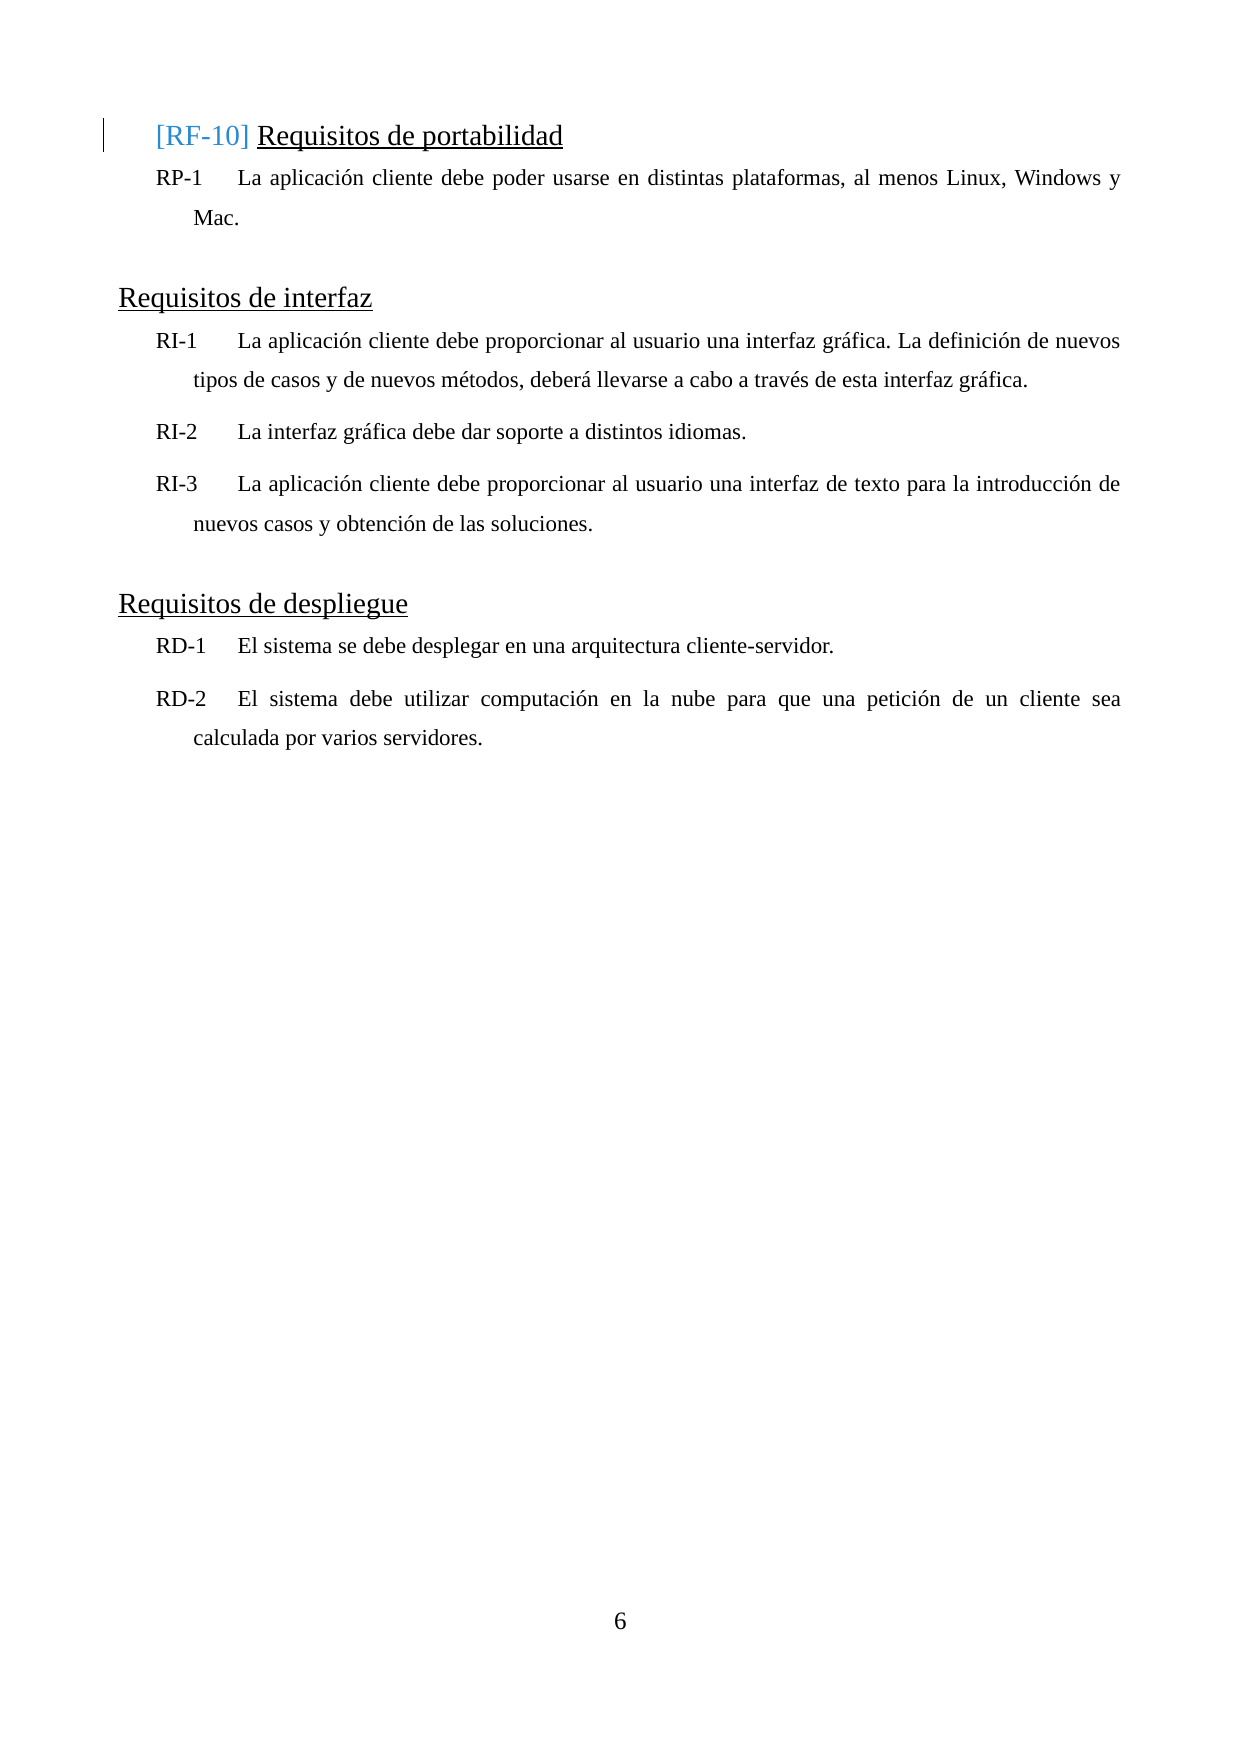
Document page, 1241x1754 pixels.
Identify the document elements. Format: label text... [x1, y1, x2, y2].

list La aplicación cliente debe proporcionar al usuario una interfaz de texto para la introducción de nuevos casos y obtención de las soluciones. [156, 470, 1122, 536]
subtitle Requisitos de despliegue [118, 587, 1122, 620]
list La aplicación cliente debe poder usarse en distintas plataformas, al menos Linux, Windows y Mac. [156, 164, 1122, 230]
list La interfaz gráfica debe dar soporte a distintos idiomas. [156, 418, 1122, 444]
list El sistema se debe desplegar en una arquitectura cliente-servidor. [156, 633, 1122, 659]
list Requisitos de portabilidad [156, 118, 1122, 152]
list El sistema debe utilizar computación en la nube para que una petición de un cliente sea calculada por varios servidores. [156, 684, 1122, 750]
subtitle Requisitos de interfaz [118, 281, 1122, 314]
list La aplicación cliente debe proporcionar al usuario una interfaz gráfica. La definición de nuevos tipos de casos y de nuevos métodos, deberá llevarse a cabo a través de esta interfaz gráfica. [156, 327, 1122, 392]
